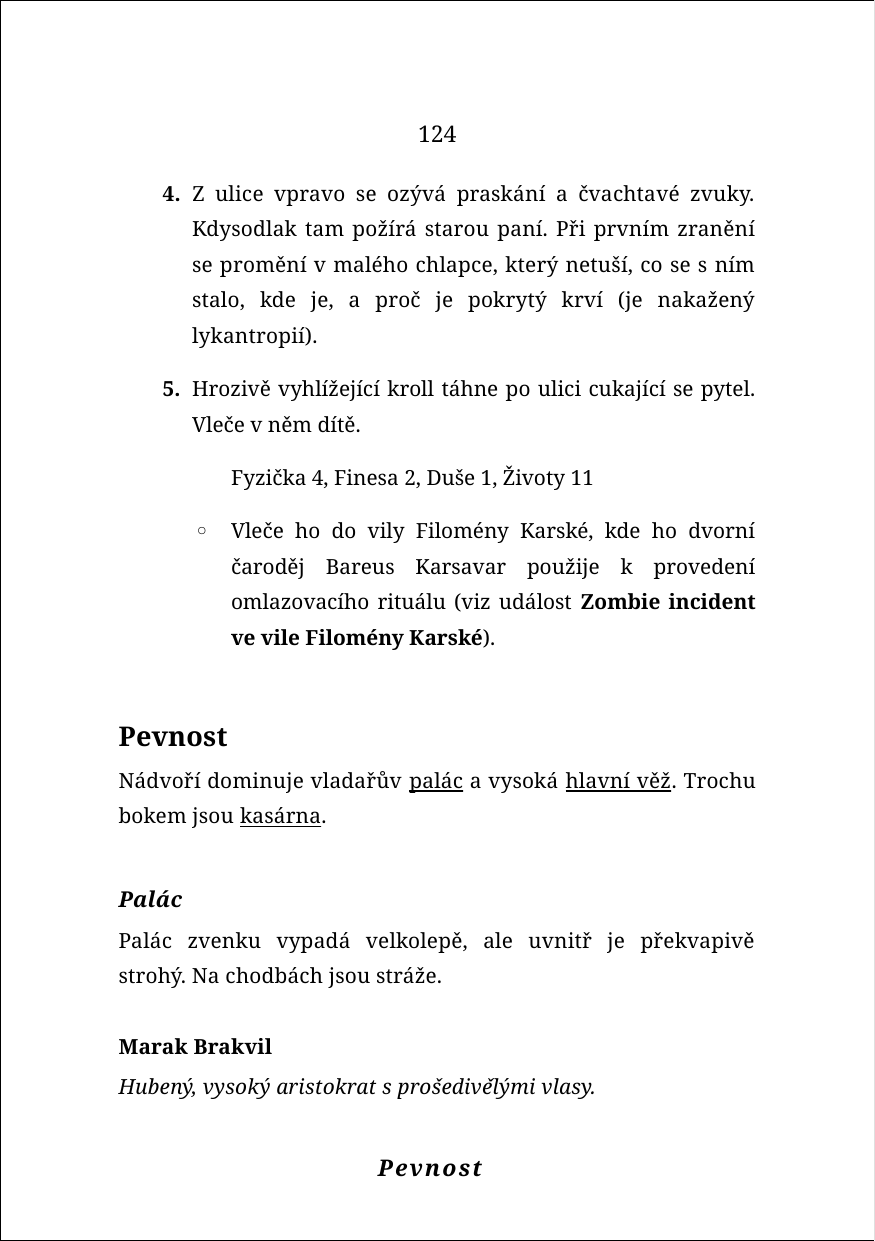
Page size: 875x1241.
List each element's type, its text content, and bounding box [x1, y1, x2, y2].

subtitle Marak Brakvil [118, 1032, 756, 1061]
text Nádvoří dominuje vladařův palác a vysoká hlavní věž. Trochu bokem jsou kasárna. [118, 766, 756, 830]
list Hrozivě vyhlížející kroll táhne po ulici cukající se pytel. Vleče v něm dítě. [162, 374, 756, 438]
list Fyzička 4, Finesa 2, Duše 1, Životy 11 [193, 463, 756, 491]
text Palác zvenku vypadá velkolepě, ale uvnitř je překvapivě strohý. Na chodbách jsou stráže. [118, 926, 756, 990]
list Z ulice vpravo se ozývá praskání a čvachtavé zvuky. Kdysodlak tam požírá starou paní. Při prvním zranění se promění v malého chlapce, který netuší, co se s ním stalo, kde je, a proč je pokrytý krví (je nakažený lykantropií). [162, 179, 756, 349]
list Vleče ho do vily Filomény Karské, kde ho dvorní čaroděj Bareus Karsavar použije k provedení omlazovacího rituálu (viz událost Zombie incident ve vile Filomény Karské). [193, 516, 756, 651]
text Hubený, vysoký aristokrat s prošedivělými vlasy. [118, 1072, 756, 1101]
subtitle Palác [118, 884, 756, 914]
subtitle Pevnost [118, 717, 756, 754]
